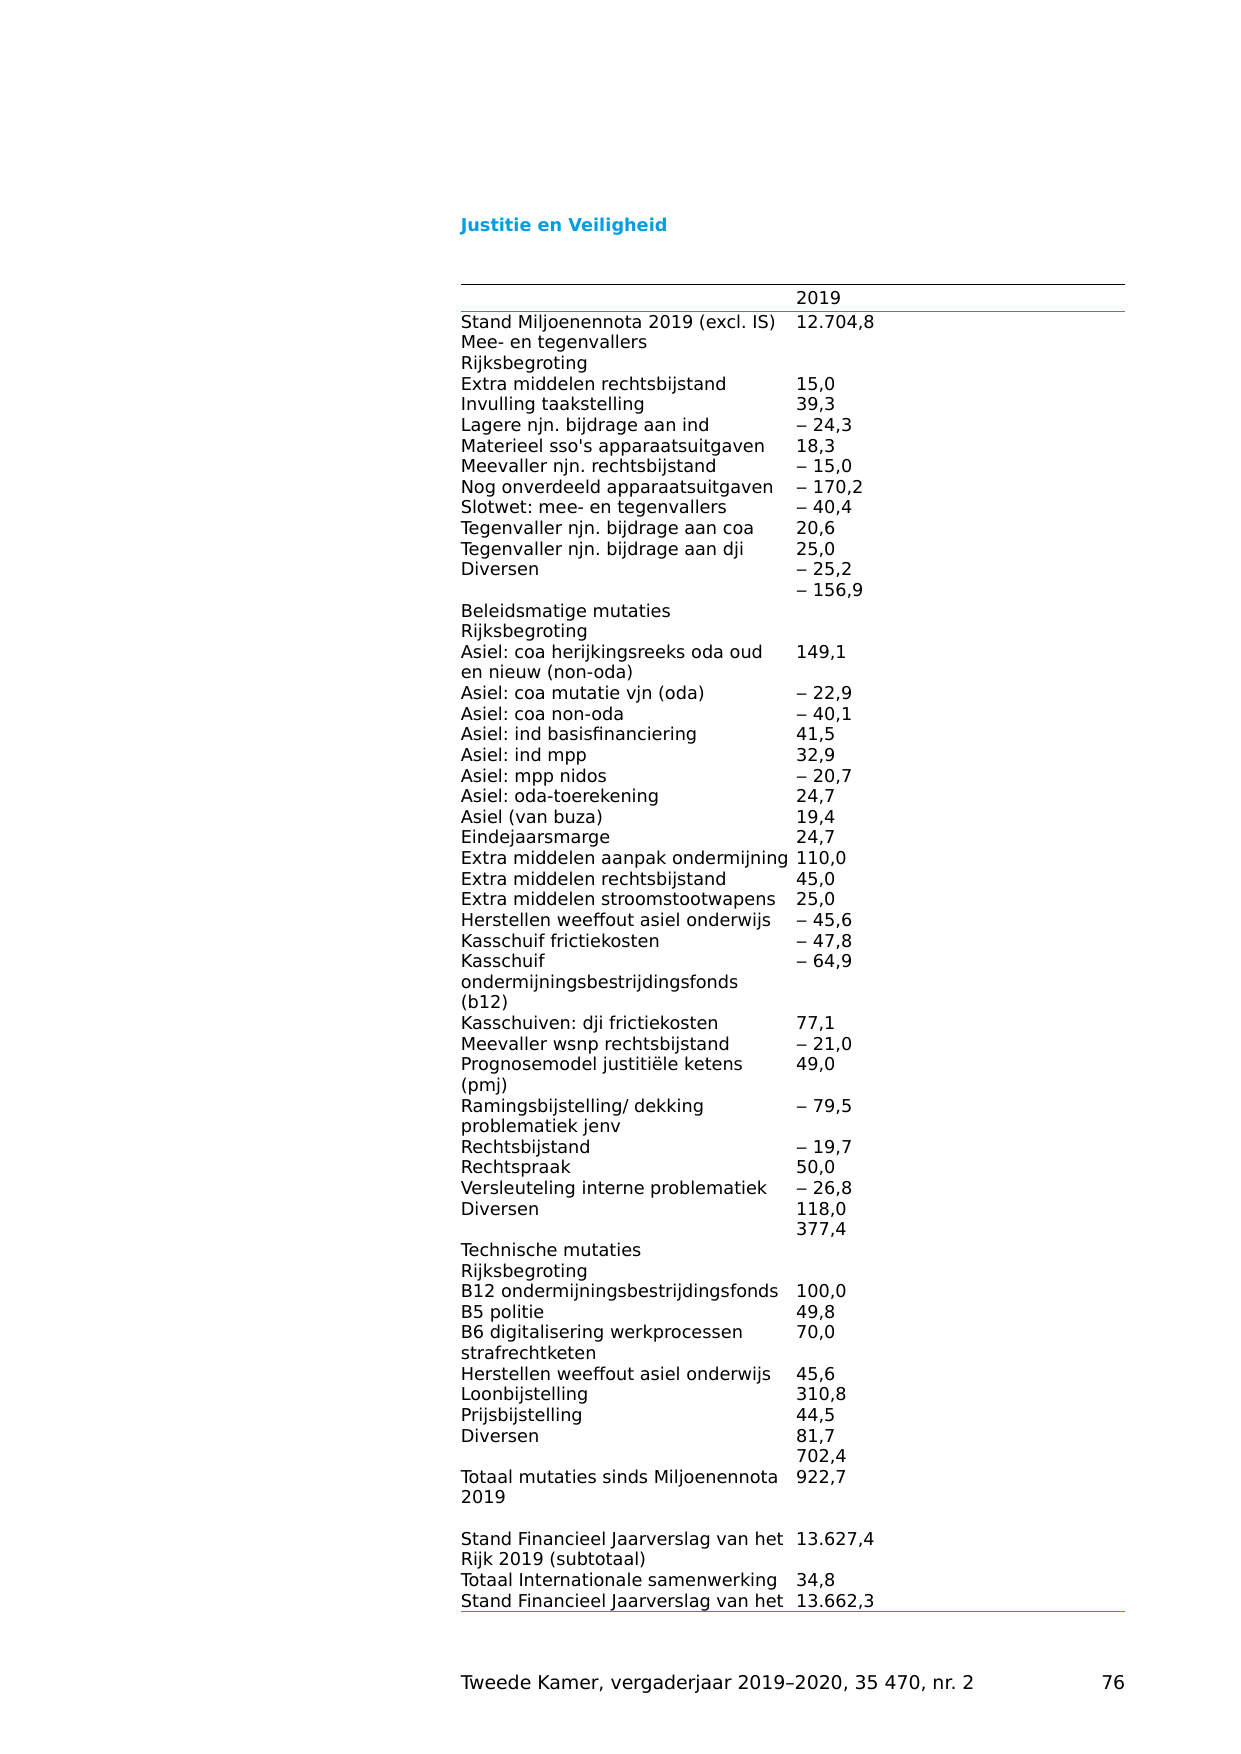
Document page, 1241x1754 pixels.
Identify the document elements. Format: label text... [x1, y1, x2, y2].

table_cell ‒ 26,8 [793, 1178, 1125, 1199]
table_cell 110,0 [793, 848, 1125, 869]
table_cell Asiel: coa non-oda [461, 704, 793, 724]
table_cell Invulling taakstelling [461, 394, 793, 415]
table_cell 2019 [793, 285, 1125, 311]
table_cell Asiel: coa mutatie vjn (oda) [461, 683, 793, 704]
table_cell Extra middelen stroomstootwapens [461, 889, 793, 910]
table_cell [793, 601, 1125, 621]
title Justitie en Veiligheid [461, 213, 1125, 236]
table_cell Lagere njn. bijdrage aan ind [461, 415, 793, 436]
table_cell [461, 1446, 793, 1467]
table_cell Rechtsbijstand [461, 1137, 793, 1157]
table_cell [793, 1508, 1125, 1529]
table_cell Slotwet: mee- en tegenvallers [461, 498, 793, 518]
table_cell Asiel: coa herijkingsreeks oda oud en nieuw (non-oda) [461, 642, 793, 683]
table_cell Meevaller wsnp rechtsbijstand [461, 1034, 793, 1054]
table_cell Tegenvaller njn. bijdrage aan dji [461, 539, 793, 559]
table_cell Rijksbegroting [461, 1261, 793, 1281]
table_cell 49,0 [793, 1054, 1125, 1096]
table_cell ‒ 64,9 [793, 951, 1125, 1013]
table_cell 50,0 [793, 1158, 1125, 1178]
table_cell ‒ 25,2 [793, 559, 1125, 580]
table_cell Asiel: ind basisfinanciering [461, 724, 793, 745]
table_cell Technische mutaties [461, 1240, 793, 1261]
table_cell Asiel: oda-toerekening [461, 786, 793, 807]
table_cell 70,0 [793, 1323, 1125, 1364]
table_cell 18,3 [793, 436, 1125, 456]
table_cell [793, 353, 1125, 374]
table_cell ‒ 40,1 [793, 704, 1125, 724]
table_cell Stand Financieel Jaarverslag van het [461, 1591, 793, 1611]
table_cell 45,0 [793, 869, 1125, 889]
table_cell Prognosemodel justitiële ketens (pmj) [461, 1054, 793, 1096]
table_cell 19,4 [793, 807, 1125, 827]
table_cell 310,8 [793, 1384, 1125, 1405]
table_cell 702,4 [793, 1446, 1125, 1467]
table_cell Versleuteling interne problematiek [461, 1178, 793, 1199]
table_cell 49,8 [793, 1302, 1125, 1322]
table_cell Loonbijstelling [461, 1384, 793, 1405]
table_cell [461, 1219, 793, 1240]
table_cell ‒ 21,0 [793, 1034, 1125, 1054]
table_cell [461, 580, 793, 601]
table_cell ‒ 15,0 [793, 456, 1125, 477]
table_cell ‒ 47,8 [793, 931, 1125, 951]
table_cell 100,0 [793, 1281, 1125, 1302]
table_cell B12 ondermijningsbestrijdingsfonds [461, 1281, 793, 1302]
table_cell Mee- en tegenvallers [461, 333, 793, 353]
table_cell Eindejaarsmarge [461, 828, 793, 848]
table_cell 13.662,3 [793, 1591, 1125, 1611]
table_cell Asiel (van buza) [461, 807, 793, 827]
table_cell Herstellen weeffout asiel onderwijs [461, 1364, 793, 1384]
table_cell ‒ 79,5 [793, 1096, 1125, 1137]
table_cell Asiel: mpp nidos [461, 766, 793, 786]
table_cell 39,3 [793, 394, 1125, 415]
table_cell Stand Miljoenennota 2019 (excl. IS) [461, 312, 793, 332]
table_header VI JUSTITIE EN VEILIGHEID: UITGAVEN [461, 259, 1125, 284]
table_cell Totaal mutaties sinds Miljoenennota 2019 [461, 1467, 793, 1508]
table_cell Rijksbegroting [461, 621, 793, 642]
table_cell Diversen [461, 1426, 793, 1446]
table_cell Meevaller njn. rechtsbijstand [461, 456, 793, 477]
table_cell 377,4 [793, 1219, 1125, 1240]
table_cell Herstellen weeffout asiel onderwijs [461, 910, 793, 931]
table_cell Diversen [461, 559, 793, 580]
table_cell ‒ 40,4 [793, 498, 1125, 518]
table_cell B5 politie [461, 1302, 793, 1322]
table_cell Materieel sso's apparaatsuitgaven [461, 436, 793, 456]
table_cell ‒ 156,9 [793, 580, 1125, 601]
table_cell Beleidsmatige mutaties [461, 601, 793, 621]
table_cell 24,7 [793, 786, 1125, 807]
table_cell 34,8 [793, 1570, 1125, 1591]
table_cell 118,0 [793, 1199, 1125, 1219]
table_cell B6 digitalisering werkprocessen strafrechtketen [461, 1323, 793, 1364]
table_cell Ramingsbijstelling/ dekking problematiek jenv [461, 1096, 793, 1137]
table_cell Extra middelen rechtsbijstand [461, 374, 793, 394]
table_cell Extra middelen rechtsbijstand [461, 869, 793, 889]
table_cell Stand Financieel Jaarverslag van het Rijk 2019 (subtotaal) [461, 1529, 793, 1570]
table_cell 922,7 [793, 1467, 1125, 1508]
table_cell Kasschuiven: dji frictiekosten [461, 1013, 793, 1034]
table_cell [793, 1240, 1125, 1261]
table_cell 149,1 [793, 642, 1125, 683]
table_cell [793, 621, 1125, 642]
table_cell 15,0 [793, 374, 1125, 394]
table_cell 24,7 [793, 828, 1125, 848]
table_cell 45,6 [793, 1364, 1125, 1384]
table_cell 12.704,8 [793, 312, 1125, 332]
table_cell [461, 1508, 793, 1529]
table_cell Asiel: ind mpp [461, 745, 793, 766]
table_cell ‒ 19,7 [793, 1137, 1125, 1157]
table_cell ‒ 24,3 [793, 415, 1125, 436]
table_cell Diversen [461, 1199, 793, 1219]
table_cell ‒ 45,6 [793, 910, 1125, 931]
table_cell 41,5 [793, 724, 1125, 745]
table_cell ‒ 170,2 [793, 477, 1125, 497]
table_cell ‒ 22,9 [793, 683, 1125, 704]
table_cell 32,9 [793, 745, 1125, 766]
table_cell Extra middelen aanpak ondermijning [461, 848, 793, 869]
table_cell Tegenvaller njn. bijdrage aan coa [461, 518, 793, 539]
table_cell Kasschuif frictiekosten [461, 931, 793, 951]
table_cell 44,5 [793, 1405, 1125, 1426]
table_cell 25,0 [793, 889, 1125, 910]
table_cell Prijsbijstelling [461, 1405, 793, 1426]
table_cell ‒ 20,7 [793, 766, 1125, 786]
table_cell 20,6 [793, 518, 1125, 539]
table_cell Totaal Internationale samenwerking [461, 1570, 793, 1591]
table_cell 77,1 [793, 1013, 1125, 1034]
table_cell Nog onverdeeld apparaatsuitgaven [461, 477, 793, 497]
table_cell Kasschuif ondermijningsbestrijdingsfonds (b12) [461, 951, 793, 1013]
table_cell 25,0 [793, 539, 1125, 559]
table_cell [461, 285, 793, 311]
table_cell Rijksbegroting [461, 353, 793, 374]
table_cell 13.627,4 [793, 1529, 1125, 1570]
table_cell 81,7 [793, 1426, 1125, 1446]
table_cell [793, 333, 1125, 353]
table_cell Rechtspraak [461, 1158, 793, 1178]
table_cell [793, 1261, 1125, 1281]
